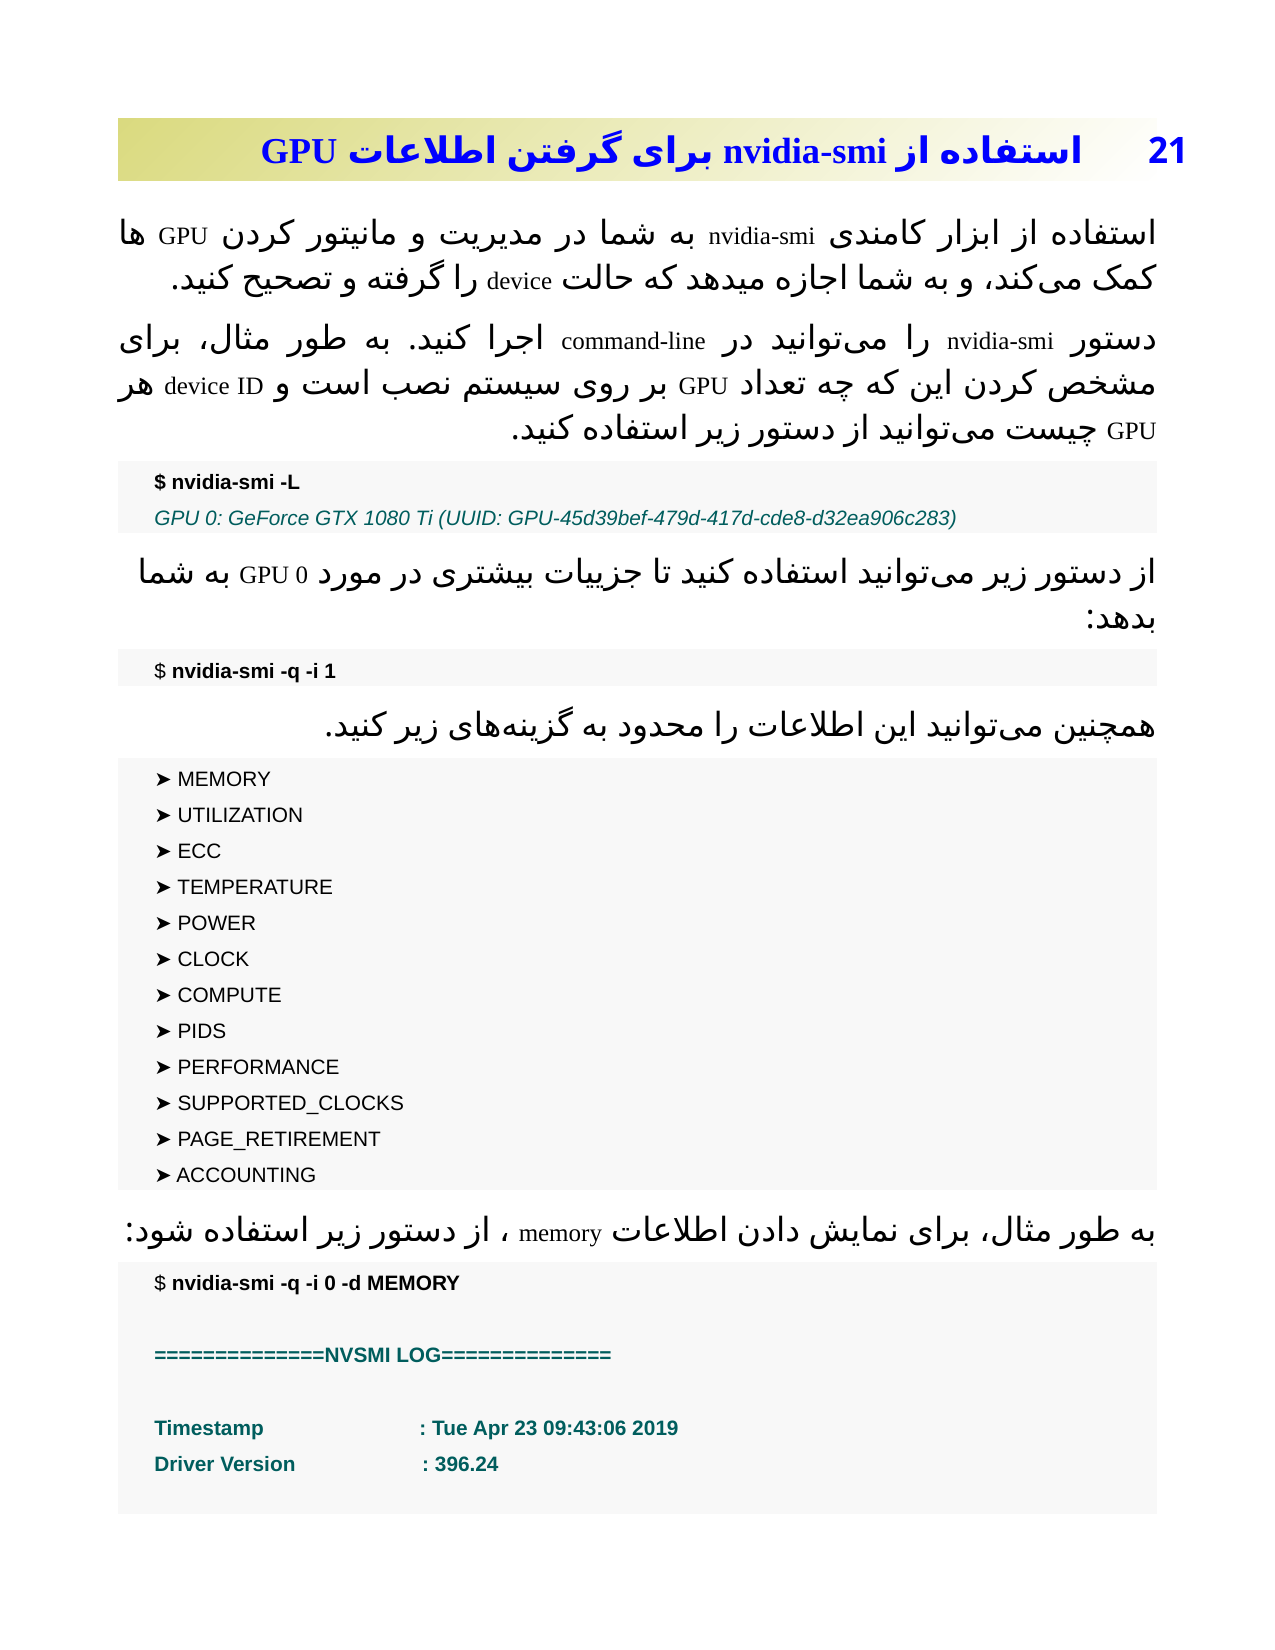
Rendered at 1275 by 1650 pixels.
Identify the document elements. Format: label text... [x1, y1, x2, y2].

text ➤ TEMPERATURE [118, 866, 1157, 902]
text ➤ POWER [118, 902, 1157, 938]
text ➤ PERFORMANCE [118, 1046, 1157, 1082]
text از دستور زیر می‌توانید استفاده کنید تا جزییات بیشتری در مورد GPU 0 به شما بدهد: [118, 548, 1157, 638]
text ➤ ACCOUNTING [118, 1154, 1157, 1190]
text $ nvidia-smi -L [118, 461, 1157, 497]
text همچنین می‌توانید این اطلاعات را محدود‌ به گزینه‌های زیر کنید. [118, 701, 1157, 746]
text GPU 0: GeForce GTX 1080 Ti (UUID: GPU-45d39bef-479d-417d-cde8-d32ea906c283) [118, 497, 1157, 533]
text Driver Version : 396.24 [118, 1442, 1157, 1478]
subtitle استفاده از nvidia-smi برای گرفتن اطلاعات GPU [118, 118, 1157, 181]
text ➤ ECC [118, 830, 1157, 866]
text استفاده از ابزار کامندی nvidia-smi به شما در مدیریت و مانیتور کردن GPU ها کمک می‌کند، و به شما اجازه میدهد که حالت device را گرفته و تصحیح کنید. [118, 208, 1157, 298]
text ➤ UTILIZATION [118, 794, 1157, 830]
text ➤ PIDS [118, 1010, 1157, 1046]
text Timestamp : Tue Apr 23 09:43:06 2019 [118, 1406, 1157, 1442]
text ==============NVSMI LOG============== [118, 1334, 1157, 1370]
text $ nvidia-smi -q -i 0 -d MEMORY [118, 1262, 1157, 1298]
text ➤ CLOCK [118, 938, 1157, 974]
text ➤ PAGE_RETIREMENT [118, 1118, 1157, 1154]
text دستور nvidia-smi را می‌توانید در command-line اجرا کنید. به طور مثال، برای مشخص کردن این که چه تعداد GPU بر روی سیستم نصب است و device ID هر GPU چیست می‌توانید از دستور زیر استفاده کنید. [118, 313, 1157, 448]
text ➤ MEMORY [118, 758, 1157, 794]
text به طور مثال، برای نمایش دادن اطلاعات memory ، از دستور زیر استفاده شود: [118, 1205, 1157, 1250]
text ➤ COMPUTE [118, 974, 1157, 1010]
text ➤ SUPPORTED_CLOCKS [118, 1082, 1157, 1118]
text $ nvidia-smi -q -i 1 [118, 649, 1157, 686]
